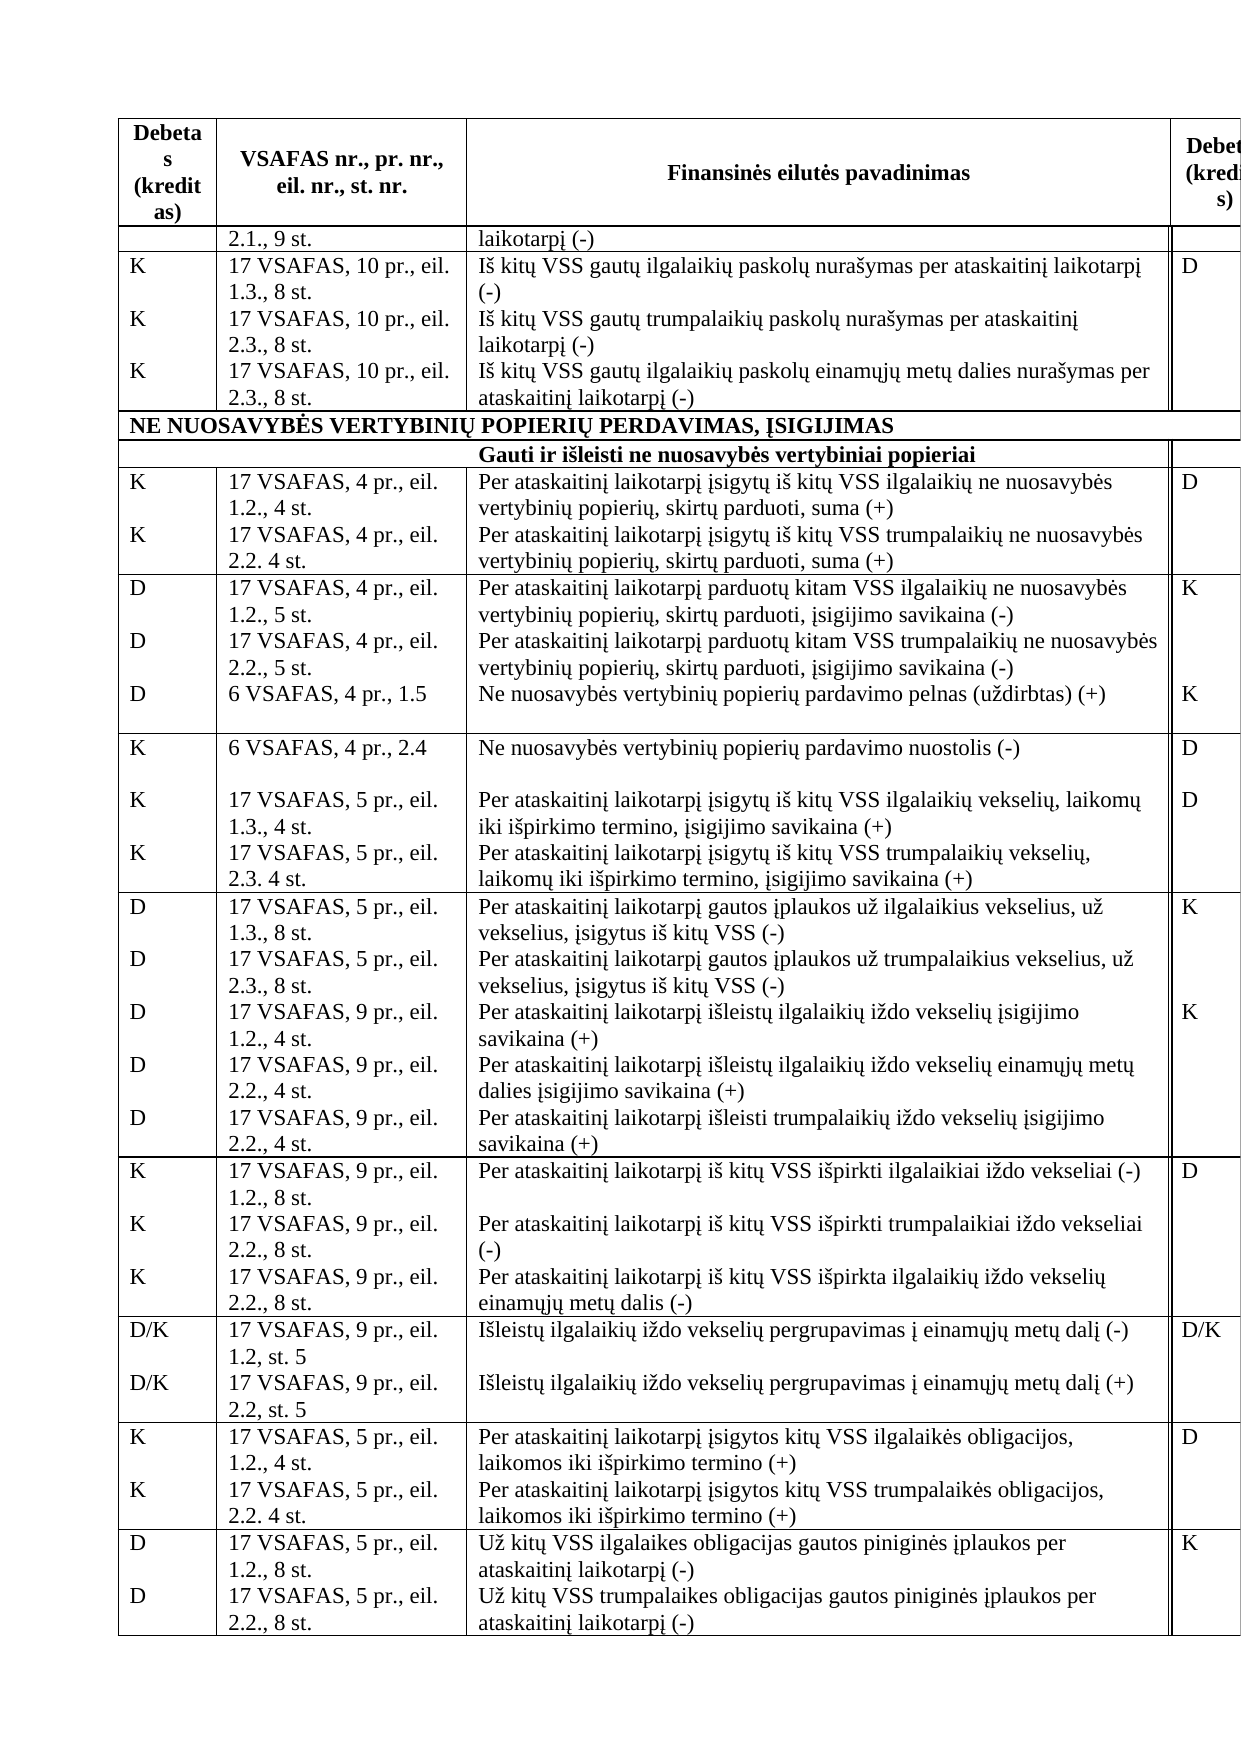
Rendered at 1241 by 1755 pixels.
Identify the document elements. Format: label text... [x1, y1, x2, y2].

table_cell K [119, 786, 216, 839]
table_cell Per ataskaitinį laikotarpį parduotų kitam VSS trumpalaikių ne nuosavybės vertybinių popierių, skirtų parduoti, įsigijimo savikaina (-) [467, 627, 1168, 680]
table_cell Iš kitų VSS gautų ilgalaikių paskolų nurašymas per ataskaitinį laikotarpį (-) [467, 252, 1168, 305]
table_cell K [119, 1210, 216, 1263]
table_cell D [1173, 252, 1240, 305]
table_cell 17 VSAFAS, 10 pr., eil. 1.3., 8 st. [217, 252, 466, 305]
table_cell [1173, 1582, 1240, 1635]
table_cell [1173, 1210, 1240, 1263]
table_cell 6 VSAFAS, 4 pr., 1.5 [217, 680, 466, 733]
table_cell [1173, 1051, 1240, 1104]
table_cell [1173, 1476, 1240, 1528]
table_cell K [119, 1476, 216, 1528]
table_cell 17 VSAFAS, 9 pr., eil. 2.2., 4 st. [217, 1051, 466, 1104]
table_cell Išleistų ilgalaikių iždo vekselių pergrupavimas į einamųjų metų dalį (-) [467, 1317, 1168, 1369]
table_cell 17 VSAFAS, 4 pr., eil. 2.2. 4 st. [217, 521, 466, 573]
table_cell [1173, 1104, 1240, 1156]
table_cell [217, 441, 467, 467]
table_cell Per ataskaitinį laikotarpį įsigytos kitų VSS ilgalaikės obligacijos, laikomos iki išpirkimo termino (+) [467, 1423, 1168, 1476]
table_cell [1173, 358, 1240, 410]
table_cell D [1173, 786, 1240, 839]
table_cell D [119, 998, 216, 1051]
table_cell [1173, 521, 1240, 573]
table_cell K [119, 1263, 216, 1316]
table_cell [1173, 441, 1240, 467]
table_cell K [119, 305, 216, 357]
table_cell K [1173, 998, 1240, 1051]
table_cell Per ataskaitinį laikotarpį iš kitų VSS išpirkta ilgalaikių iždo vekselių einamųjų metų dalis (-) [467, 1263, 1168, 1316]
table_cell K [119, 468, 216, 521]
table_cell Per ataskaitinį laikotarpį įsigytų iš kitų VSS trumpalaikių ne nuosavybės vertybinių popierių, skirtų parduoti, suma (+) [467, 521, 1168, 573]
table_cell 17 VSAFAS, 9 pr., eil. 1.2., 4 st. [217, 998, 466, 1051]
table_cell Ne nuosavybės vertybinių popierių pardavimo pelnas (uždirbtas) (+) [467, 680, 1168, 733]
table_cell 17 VSAFAS, 5 pr., eil. 1.3., 4 st. [217, 786, 466, 839]
table_cell D/K [1173, 1317, 1240, 1369]
table_cell [1173, 227, 1240, 251]
table_header Finansinės eilutės pavadinimas [467, 119, 1170, 224]
table_cell 17 VSAFAS, 9 pr., eil. 2.2., 8 st. [217, 1263, 466, 1316]
table_cell 17 VSAFAS, 9 pr., eil. 1.2, st. 5 [217, 1317, 466, 1369]
table_cell 17 VSAFAS, 5 pr., eil. 1.3., 8 st. [217, 893, 466, 946]
table_cell K [1173, 575, 1240, 627]
table_cell Per ataskaitinį laikotarpį įsigytų iš kitų VSS trumpalaikių vekselių, laikomų iki išpirkimo termino, įsigijimo savikaina (+) [467, 839, 1168, 892]
table_cell D [1173, 1423, 1240, 1476]
table_cell 17 VSAFAS, 5 pr., eil. 2.3., 8 st. [217, 946, 466, 998]
table_cell Išleistų ilgalaikių iždo vekselių pergrupavimas į einamųjų metų dalį (+) [467, 1369, 1168, 1422]
table_cell D [1173, 468, 1240, 521]
table_cell 6 VSAFAS, 4 pr., 2.4 [217, 734, 466, 786]
table_cell D/K [119, 1317, 216, 1369]
table_cell Per ataskaitinį laikotarpį gautos įplaukos už ilgalaikius vekselius, už vekselius, įsigytus iš kitų VSS (-) [467, 893, 1168, 946]
table_cell 17 VSAFAS, 4 pr., eil. 1.2., 4 st. [217, 468, 466, 521]
table_cell Per ataskaitinį laikotarpį gautos įplaukos už trumpalaikius vekselius, už vekselius, įsigytus iš kitų VSS (-) [467, 946, 1168, 998]
table_cell D [119, 1051, 216, 1104]
table_cell 17 VSAFAS, 9 pr., eil. 2.2., 4 st. [217, 1104, 466, 1156]
table_cell [119, 227, 216, 251]
table_cell 17 VSAFAS, 9 pr., eil. 2.2., 8 st. [217, 1210, 466, 1263]
table_cell 2.1., 9 st. [217, 227, 466, 251]
table_cell K [119, 1158, 216, 1210]
table_cell 17 VSAFAS, 5 pr., eil. 2.2. 4 st. [217, 1476, 466, 1528]
table_cell Per ataskaitinį laikotarpį įsigytų iš kitų VSS ilgalaikių ne nuosavybės vertybinių popierių, skirtų parduoti, suma (+) [467, 468, 1168, 521]
table_cell D [119, 680, 216, 733]
table_cell K [119, 839, 216, 892]
table_cell [119, 441, 217, 467]
table_cell K [1173, 680, 1240, 733]
table_cell D [119, 627, 216, 680]
table_cell K [1173, 1530, 1240, 1582]
table_cell Per ataskaitinį laikotarpį iš kitų VSS išpirkti trumpalaikiai iždo vekseliai (-) [467, 1210, 1168, 1263]
table_cell Per ataskaitinį laikotarpį išleisti trumpalaikių iždo vekselių įsigijimo savikaina (+) [467, 1104, 1168, 1156]
table_cell K [119, 734, 216, 786]
table_cell 17 VSAFAS, 9 pr., eil. 1.2., 8 st. [217, 1158, 466, 1210]
table_cell D [1173, 1158, 1240, 1210]
table_cell 17 VSAFAS, 4 pr., eil. 1.2., 5 st. [217, 575, 466, 627]
table_cell 17 VSAFAS, 5 pr., eil. 1.2., 8 st. [217, 1530, 466, 1582]
table_cell D [119, 946, 216, 998]
table_cell K [119, 521, 216, 573]
table_cell 17 VSAFAS, 5 pr., eil. 1.2., 4 st. [217, 1423, 466, 1476]
table_cell Už kitų VSS ilgalaikes obligacijas gautos piniginės įplaukos per ataskaitinį laikotarpį (-) [467, 1530, 1168, 1582]
table_cell 17 VSAFAS, 5 pr., eil. 2.3. 4 st. [217, 839, 466, 892]
table_cell D [119, 1582, 216, 1635]
table_cell Iš kitų VSS gautų ilgalaikių paskolų einamųjų metų dalies nurašymas per ataskaitinį laikotarpį (-) [467, 358, 1168, 410]
table_cell Per ataskaitinį laikotarpį iš kitų VSS išpirkti ilgalaikiai iždo vekseliai (-) [467, 1158, 1168, 1210]
table_cell laikotarpį (-) [467, 227, 1168, 251]
table_cell D/K [119, 1369, 216, 1422]
table_cell Iš kitų VSS gautų trumpalaikių paskolų nurašymas per ataskaitinį laikotarpį (-) [467, 305, 1168, 357]
table_cell Per ataskaitinį laikotarpį išleistų ilgalaikių iždo vekselių einamųjų metų dalies įsigijimo savikaina (+) [467, 1051, 1168, 1104]
table_cell D [1173, 734, 1240, 786]
table_header VSAFAS nr., pr. nr., eil. nr., st. nr. [217, 119, 466, 224]
table_cell K [119, 252, 216, 305]
table_cell Per ataskaitinį laikotarpį įsigytos kitų VSS trumpalaikės obligacijos, laikomos iki išpirkimo termino (+) [467, 1476, 1168, 1528]
table_cell [1173, 1369, 1240, 1422]
table_header Debetas (kreditas) [1171, 119, 1240, 224]
table_cell K [119, 1423, 216, 1476]
table_cell 17 VSAFAS, 10 pr., eil. 2.3., 8 st. [217, 358, 466, 410]
table_cell [1173, 839, 1240, 892]
table_cell D [119, 1104, 216, 1156]
table_cell 17 VSAFAS, 9 pr., eil. 2.2, st. 5 [217, 1369, 466, 1422]
table_cell Gauti ir išleisti ne nuosavybės vertybiniai popieriai [467, 441, 1168, 467]
table_cell [1173, 627, 1240, 680]
table_header Debetas (kreditas) [119, 119, 216, 224]
table_cell 17 VSAFAS, 4 pr., eil. 2.2., 5 st. [217, 627, 466, 680]
table_cell [1173, 1263, 1240, 1316]
table_cell Už kitų VSS trumpalaikes obligacijas gautos piniginės įplaukos per ataskaitinį laikotarpį (-) [467, 1582, 1168, 1635]
table_cell [1173, 305, 1240, 357]
table_cell NE NUOSAVYBĖS VERTYBINIŲ POPIERIŲ PERDAVIMAS, ĮSIGIJIMAS [119, 412, 1240, 438]
table_cell 17 VSAFAS, 10 pr., eil. 2.3., 8 st. [217, 305, 466, 357]
table_cell K [119, 358, 216, 410]
table_cell Per ataskaitinį laikotarpį parduotų kitam VSS ilgalaikių ne nuosavybės vertybinių popierių, skirtų parduoti, įsigijimo savikaina (-) [467, 575, 1168, 627]
table_cell D [119, 1530, 216, 1582]
table_cell 17 VSAFAS, 5 pr., eil. 2.2., 8 st. [217, 1582, 466, 1635]
table_cell Ne nuosavybės vertybinių popierių pardavimo nuostolis (-) [467, 734, 1168, 786]
table_cell D [119, 575, 216, 627]
table_cell D [119, 893, 216, 946]
table_cell Per ataskaitinį laikotarpį išleistų ilgalaikių iždo vekselių įsigijimo savikaina (+) [467, 998, 1168, 1051]
table_cell K [1173, 893, 1240, 946]
table_cell Per ataskaitinį laikotarpį įsigytų iš kitų VSS ilgalaikių vekselių, laikomų iki išpirkimo termino, įsigijimo savikaina (+) [467, 786, 1168, 839]
table_cell [1173, 946, 1240, 998]
